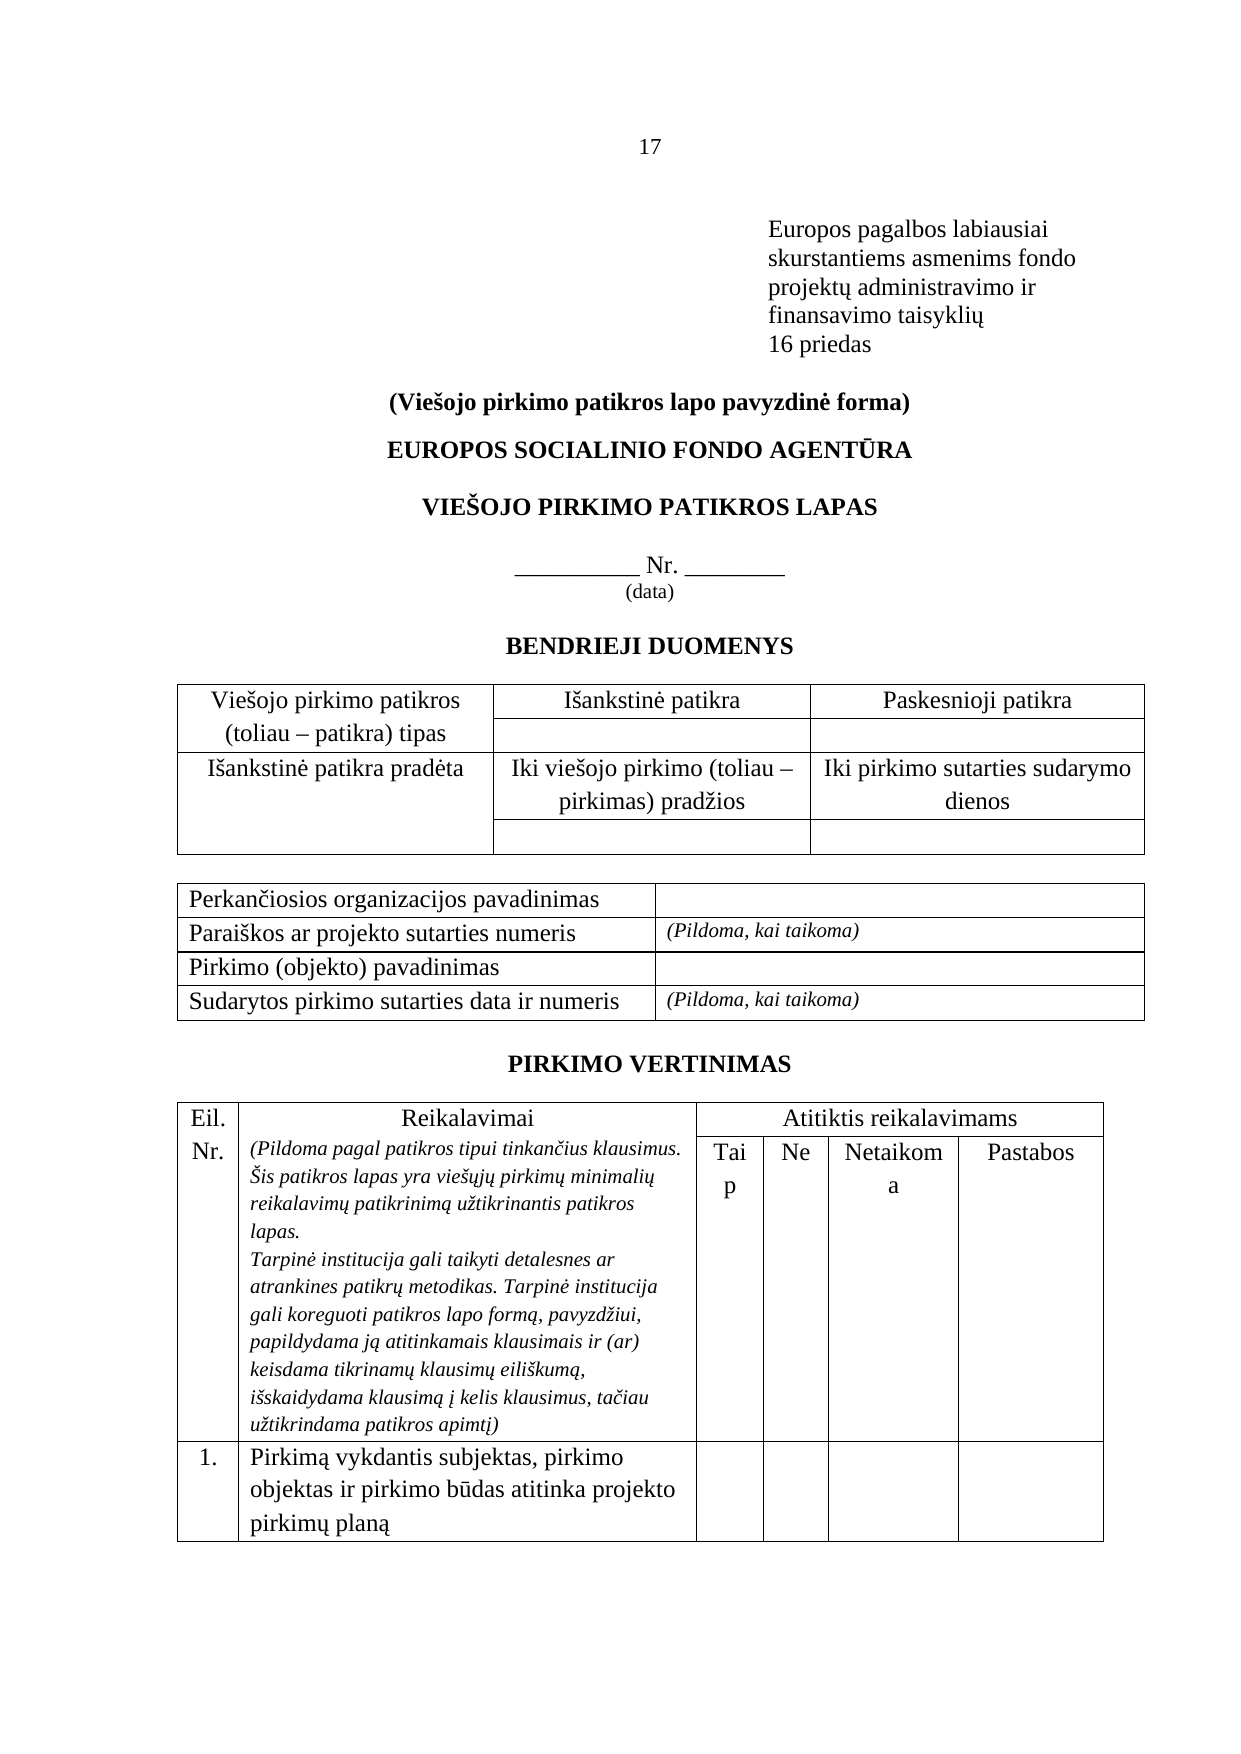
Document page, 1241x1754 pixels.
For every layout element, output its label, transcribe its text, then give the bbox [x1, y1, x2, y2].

table_cell Taip [697, 1137, 763, 1441]
text VIEŠOJO PIRKIMO PATIKROS LAPAS [177, 492, 1122, 521]
table_cell [811, 820, 1144, 853]
table_cell [829, 1442, 958, 1541]
table_cell Netaikoma [829, 1137, 958, 1441]
table_header Viešojo pirkimo patikros (toliau – patikra) tipas [178, 685, 493, 752]
text Europos pagalbos labiausiai [768, 214, 1122, 243]
table_cell Pirkimo (objekto) pavadinimas [178, 953, 655, 985]
table_header Perkančiosios organizacijos pavadinimas [178, 884, 655, 917]
table_cell Ne [764, 1137, 828, 1441]
text PIRKIMO VERTINIMAS [177, 1049, 1122, 1078]
table_cell (Pildoma, kai taikoma) [656, 986, 1144, 1019]
table_cell [764, 1442, 828, 1541]
table_cell Paraiškos ar projekto sutarties numeris [178, 918, 655, 951]
text (data) [177, 578, 1122, 603]
text 16 priedas [768, 329, 1122, 358]
table_header Atitiktis reikalavimams [697, 1103, 1103, 1136]
table_header Eil. Nr. [178, 1103, 238, 1441]
table_cell [494, 719, 810, 752]
table_cell Išankstinė patikra pradėta [178, 753, 493, 853]
text BENDRIEJI DUOMENYS [177, 631, 1122, 660]
text skurstantiems asmenims fondo [768, 243, 1122, 272]
table_cell Iki pirkimo sutarties sudarymo dienos [811, 753, 1144, 819]
text projektų administravimo ir [768, 272, 1122, 301]
table_cell Pirkimą vykdantis subjektas, pirkimo objektas ir pirkimo būdas atitinka projekto pirkimų planą [239, 1442, 696, 1541]
text EUROPOS SOCIALINIO FONDO AGENTŪRA [177, 435, 1122, 463]
table_cell [494, 820, 810, 853]
text __________ Nr. ________ [177, 550, 1122, 578]
table_cell [959, 1442, 1103, 1541]
table_cell (Pildoma, kai taikoma) [656, 918, 1144, 951]
table_cell Sudarytos pirkimo sutarties data ir numeris [178, 986, 655, 1019]
table_header Paskesnioji patikra [811, 685, 1144, 718]
table_cell Pastabos [959, 1137, 1103, 1441]
text (Viešojo pirkimo patikros lapo pavyzdinė forma) [177, 387, 1122, 416]
table_cell [656, 953, 1144, 985]
table_header Reikalavimai (Pildoma pagal patikros tipui tinkančius klausimus. Šis patikros lapas yra viešųjų pirkimų minimalių reikalavimų patikrinimą užtikrinantis patikros lapas. Tarpinė institucija gali taikyti detalesnes ar atrankines patikrų metodikas. Tarpinė institucija gali koreguoti patikros lapo formą, pavyzdžiui, papildydama ją atitinkamais klausimais ir (ar) keisdama tikrinamų klausimų eiliškumą, išskaidydama klausimą į kelis klausimus, tačiau užtikrindama patikros apimtį) [239, 1103, 696, 1441]
table_cell Iki viešojo pirkimo (toliau – pirkimas) pradžios [494, 753, 810, 819]
table_header [656, 884, 1144, 917]
table_header Išankstinė patikra [494, 685, 810, 718]
text finansavimo taisyklių [768, 301, 1122, 329]
table_cell [697, 1442, 763, 1541]
table_cell 1. [178, 1442, 238, 1541]
table_cell [811, 719, 1144, 752]
